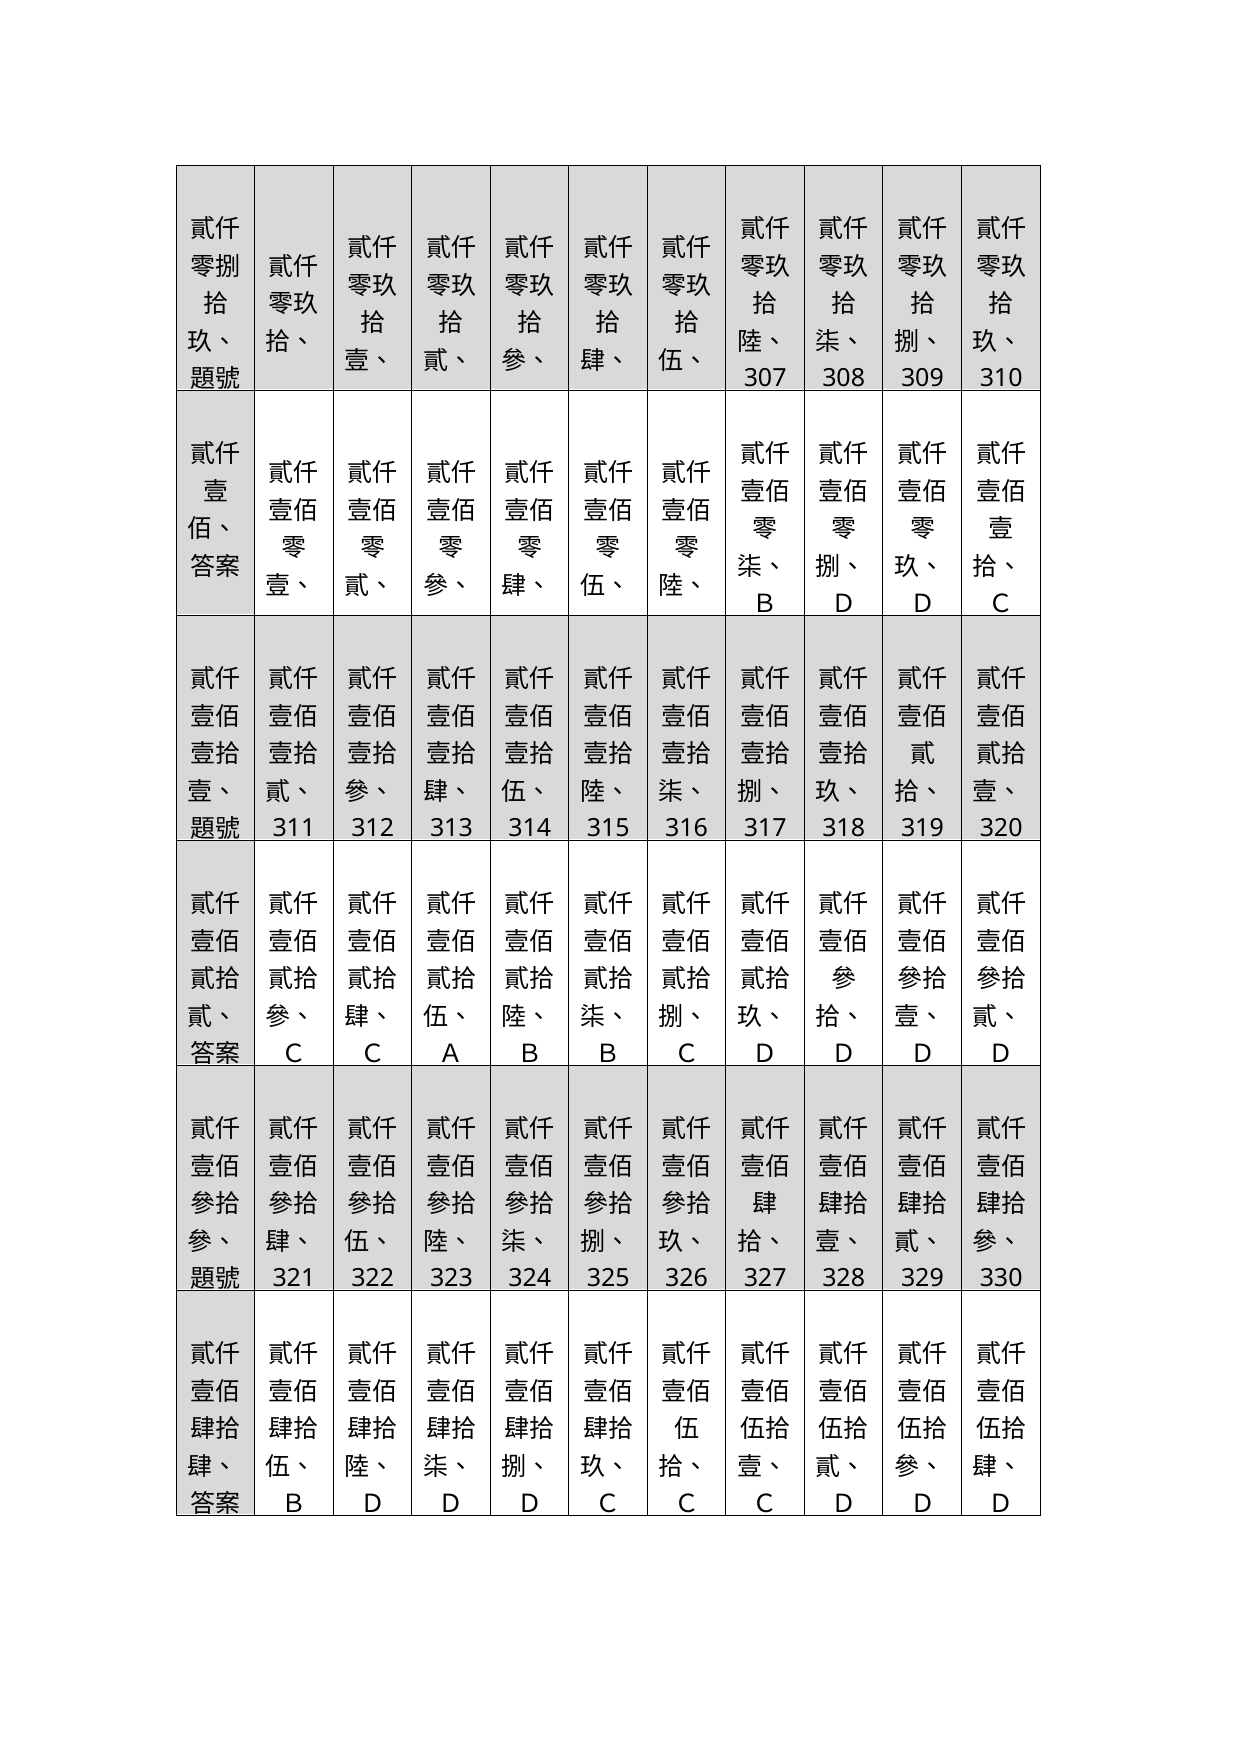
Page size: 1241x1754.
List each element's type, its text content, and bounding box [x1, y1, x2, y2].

table_cell 315 [569, 616, 647, 839]
table_cell [648, 391, 725, 614]
table_cell Ｄ [962, 1291, 1040, 1514]
table_cell 322 [334, 1066, 411, 1289]
table_cell [491, 391, 568, 614]
table_header 307 [726, 166, 804, 389]
table_cell [255, 391, 333, 614]
table_cell Ｄ [962, 841, 1040, 1064]
table_cell [412, 391, 490, 614]
table_header [648, 166, 725, 389]
table_cell 325 [569, 1066, 647, 1289]
table_cell [334, 391, 411, 614]
table_header 308 [805, 166, 882, 389]
table_cell 314 [491, 616, 568, 839]
table_cell Ｄ [805, 1291, 882, 1514]
table_cell Ａ [412, 841, 490, 1064]
table_cell Ｄ [805, 391, 882, 614]
table_cell Ｄ [805, 841, 882, 1064]
table_cell 312 [334, 616, 411, 839]
table_header 309 [883, 166, 961, 389]
table_cell 317 [726, 616, 804, 839]
table_header 題號 [177, 166, 254, 389]
table_header [569, 166, 647, 389]
table_cell 326 [648, 1066, 725, 1289]
table_cell 321 [255, 1066, 333, 1289]
table_cell 答案 [177, 1291, 254, 1514]
table_cell 題號 [177, 616, 254, 839]
table_cell 316 [648, 616, 725, 839]
table_cell Ｂ [726, 391, 804, 614]
table_header [491, 166, 568, 389]
table_header [334, 166, 411, 389]
table_cell Ｄ [412, 1291, 490, 1514]
table_cell 329 [883, 1066, 961, 1289]
table_header 310 [962, 166, 1040, 389]
table_cell Ｃ [255, 841, 333, 1064]
table_cell [569, 391, 647, 614]
table_cell Ｂ [491, 841, 568, 1064]
table_cell Ｂ [255, 1291, 333, 1514]
table_cell 319 [883, 616, 961, 839]
table_cell Ｃ [962, 391, 1040, 614]
table_header [412, 166, 490, 389]
table_cell Ｃ [726, 1291, 804, 1514]
table_cell 327 [726, 1066, 804, 1289]
table_cell 324 [491, 1066, 568, 1289]
table_cell Ｄ [883, 1291, 961, 1514]
table_cell Ｄ [883, 841, 961, 1064]
table_cell 328 [805, 1066, 882, 1289]
table_cell Ｃ [648, 1291, 725, 1514]
table_cell 330 [962, 1066, 1040, 1289]
table_cell Ｃ [569, 1291, 647, 1514]
table_cell 答案 [177, 841, 254, 1064]
table_cell Ｃ [648, 841, 725, 1064]
table_cell 320 [962, 616, 1040, 839]
table_cell Ｄ [491, 1291, 568, 1514]
table_cell Ｄ [726, 841, 804, 1064]
table_cell 313 [412, 616, 490, 839]
table_cell Ｄ [883, 391, 961, 614]
table_cell 答案 [177, 391, 254, 614]
table_cell Ｄ [334, 1291, 411, 1514]
table_cell Ｃ [334, 841, 411, 1064]
table_cell 323 [412, 1066, 490, 1289]
table_cell 311 [255, 616, 333, 839]
table_cell 題號 [177, 1066, 254, 1289]
table_header [255, 166, 333, 389]
table_cell Ｂ [569, 841, 647, 1064]
table_cell 318 [805, 616, 882, 839]
